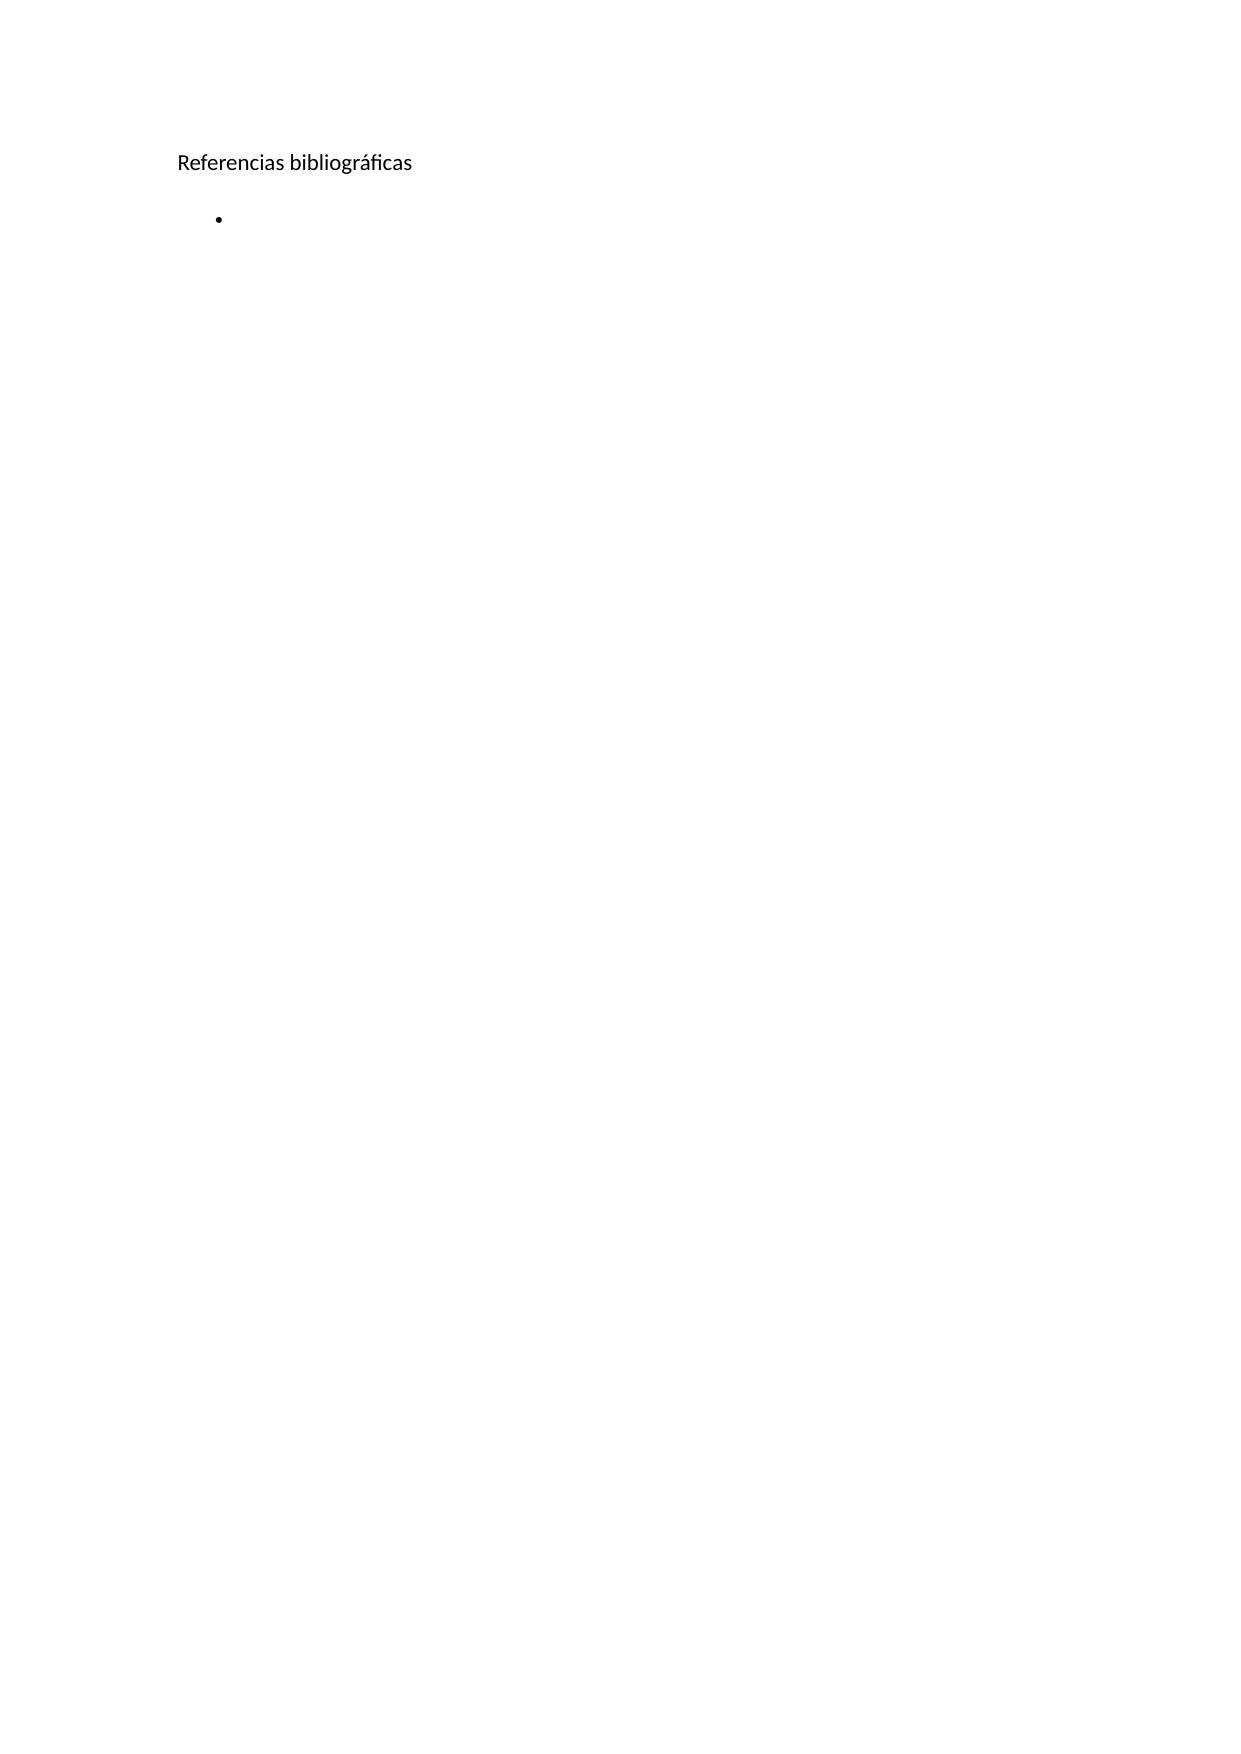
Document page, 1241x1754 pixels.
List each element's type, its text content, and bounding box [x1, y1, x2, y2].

text Referencias bibliográficas [177, 148, 1063, 176]
